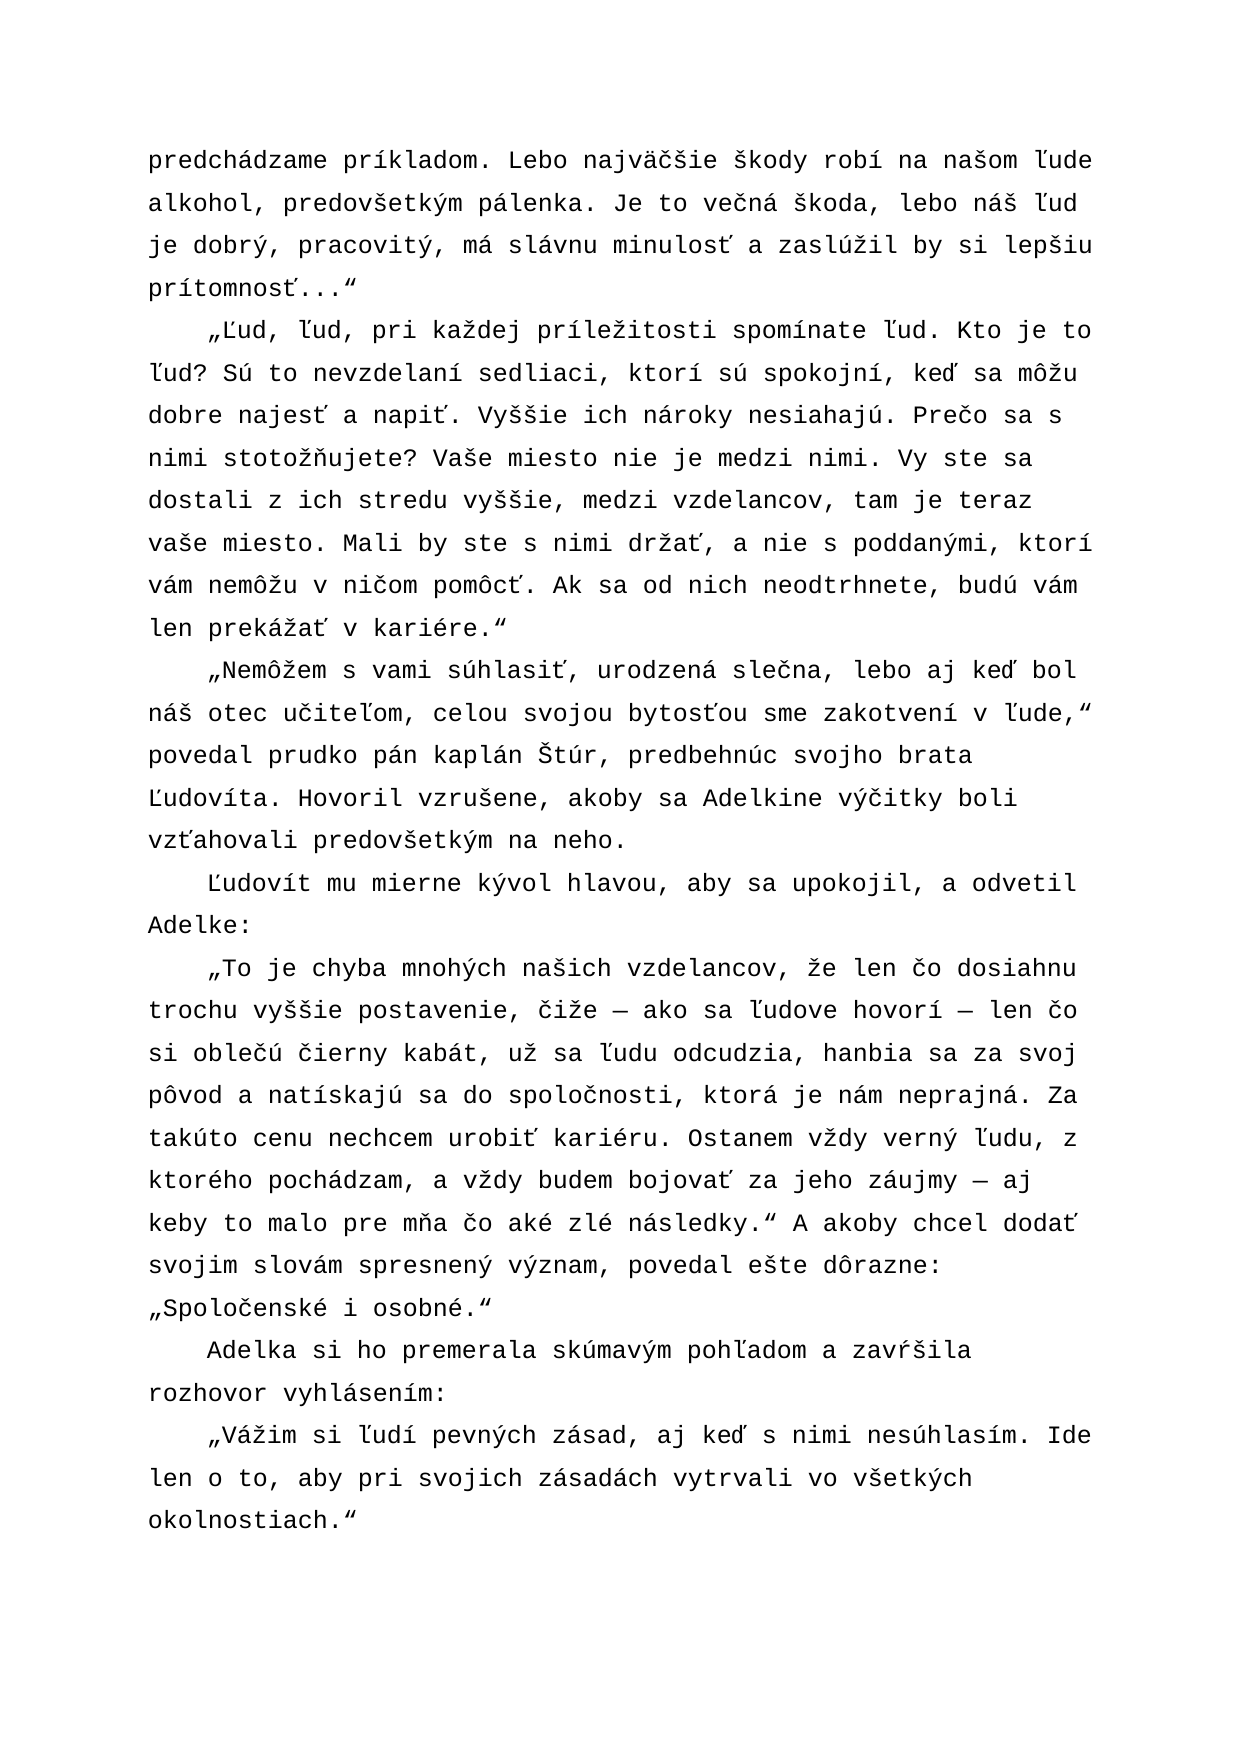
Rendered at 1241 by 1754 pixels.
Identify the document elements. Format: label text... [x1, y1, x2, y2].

text „Nemôžem s vami súhlasiť, urodzená slečna, lebo aj keď bol náš otec učiteľom, celou svojou bytosťou sme zakotvení v ľude,“ povedal prudko pán kaplán Štúr, predbehnúc svojho brata Ľudovíta. Hovoril vzrušene, akoby sa Adelkine výčitky boli vzťahovali predovšetkým na neho. [148, 658, 1093, 856]
text Ľudovít mu mierne kývol hlavou, aby sa upokojil, a odvetil Adelke: [148, 870, 1093, 941]
text „Vážim si ľudí pevných zásad, aj keď s nimi nesúhlasím. Ide len o to, aby pri svojich zásadách vytrvali vo všetkých okolnostiach.“ [148, 1423, 1093, 1536]
text „Ľud, ľud, pri každej príležitosti spomínate ľud. Kto je to ľud? Sú to nevzdelaní sedliaci, ktorí sú spokojní, keď sa môžu dobre najesť a napiť. Vyššie ich nároky nesiahajú. Prečo sa s nimi stotožňujete? Vaše miesto nie je medzi nimi. Vy ste sa dostali z ich stredu vyššie, medzi vzdelancov, tam je teraz vaše miesto. Mali by ste s nimi držať, a nie s poddanými, ktorí vám nemôžu v ničom pomôcť. Ak sa od nich neodtrhnete, budú vám len prekážať v kariére.“ [148, 318, 1093, 643]
text predchádzame príkladom. Lebo najväčšie škody robí na našom ľude alkohol, predovšetkým pálenka. Je to večná škoda, lebo náš ľud je dobrý, pracovitý, má slávnu minulosť a zaslúžil by si lepšiu prítomnosť...“ [148, 148, 1093, 303]
text Adelka si ho premerala skúmavým pohľadom a zavŕšila rozhovor vyhlásením: [148, 1338, 1093, 1408]
text „To je chyba mnohých našich vzdelancov, že len čo dosiahnu trochu vyššie postavenie, čiže — ako sa ľudove hovorí — len čo si oblečú čierny kabát, už sa ľudu odcudzia, hanbia sa za svoj pôvod a natískajú sa do spoločnosti, ktorá je nám neprajná. Za takúto cenu nechcem urobiť kariéru. Ostanem vždy verný ľudu, z ktorého pochádzam, a vždy budem bojovať za jeho záujmy — aj keby to malo pre mňa čo aké zlé následky.“ A akoby chcel dodať svojim slovám spresnený význam, povedal ešte dôrazne: „Spoločenské i osobné.“ [148, 955, 1093, 1323]
